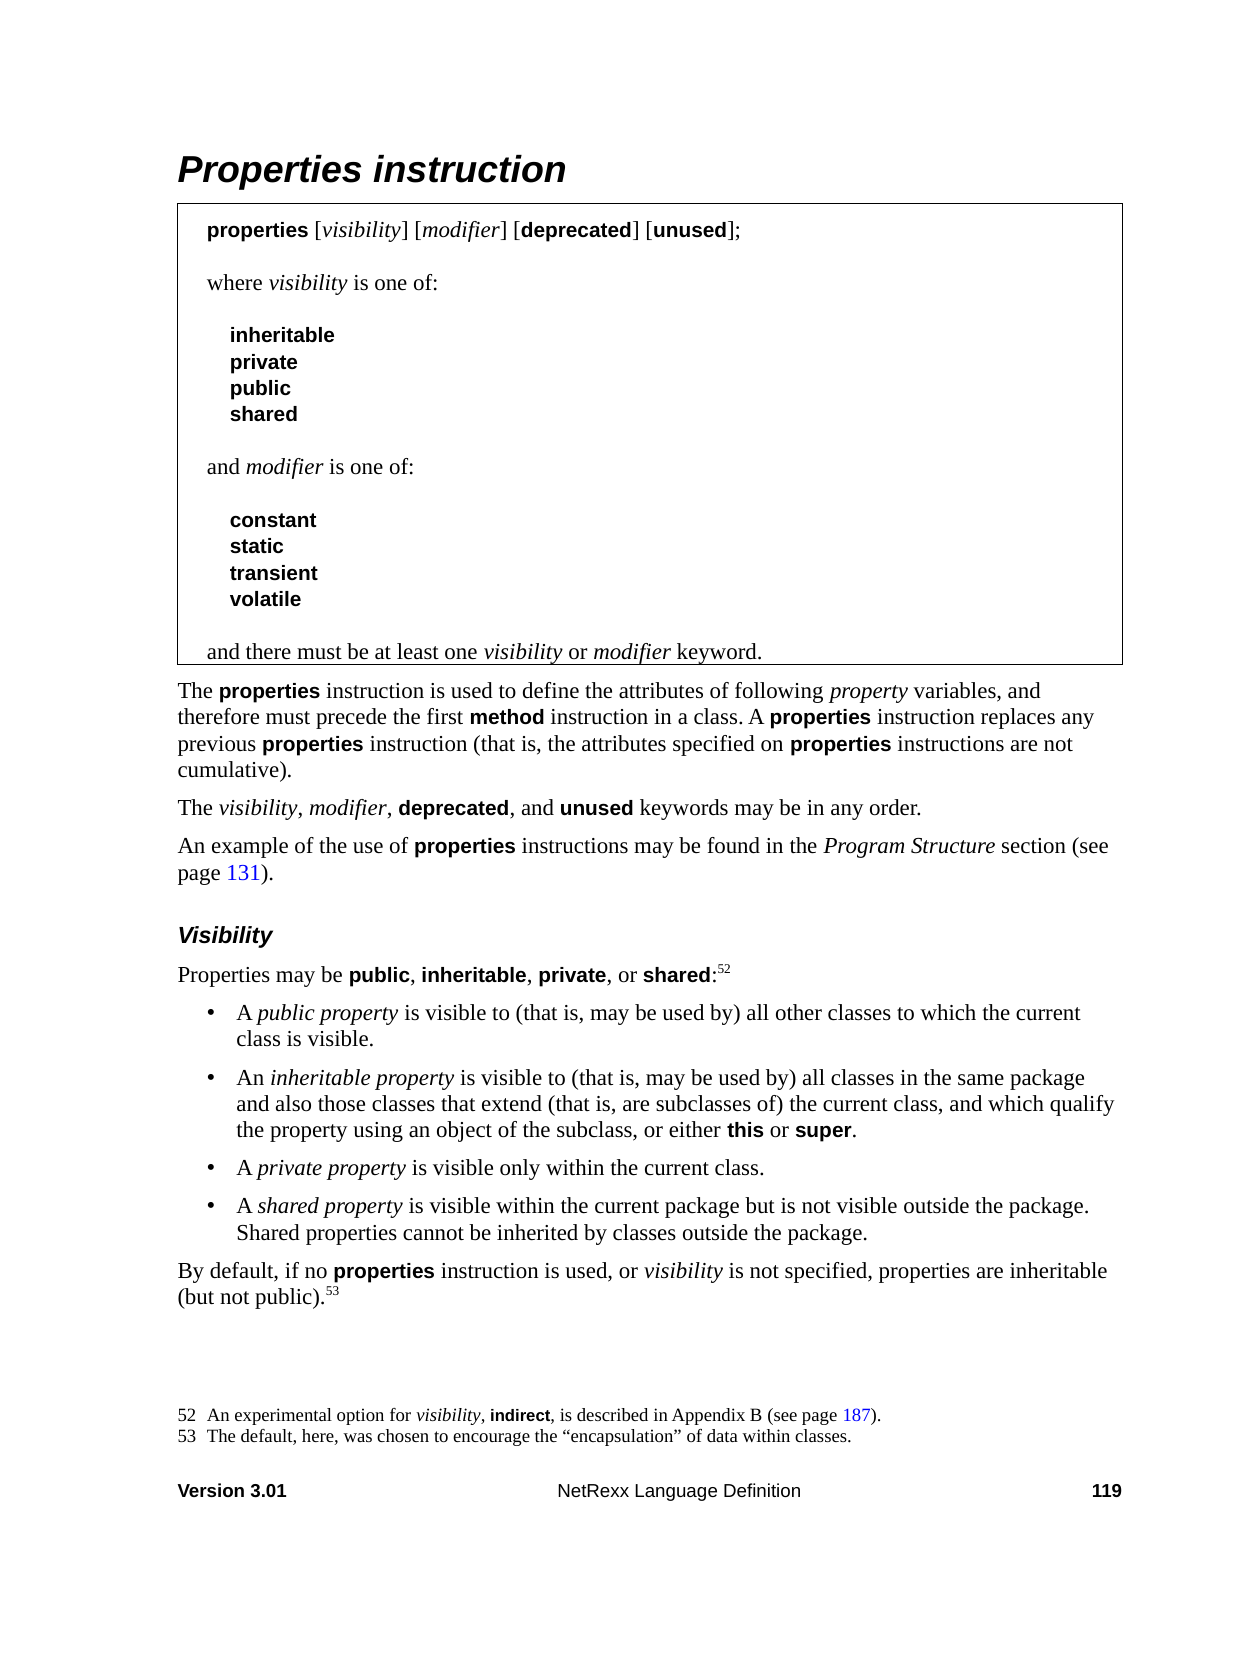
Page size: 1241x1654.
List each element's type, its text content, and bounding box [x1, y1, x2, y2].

text By default, if no properties instruction is used, or visibility is not specified, properties are inheritable (but not public). [177, 1257, 1122, 1310]
subtitle Properties instruction [177, 148, 1122, 191]
list A public property is visible to (that is, may be used by) all other classes to which the current class is visible. [207, 999, 1122, 1052]
list A shared property is visible within the current package but is not visible outside the package. Shared properties cannot be inherited by classes outside the package. [207, 1192, 1122, 1245]
text The default, here, was chosen to encourage the “encapsulation” of data within classes. [177, 1425, 1122, 1447]
text The properties instruction is used to define the attributes of following property variables, and therefore must precede the first method instruction in a class. A properties instruction replaces any previous properties instruction (that is, the attributes specified on properties instructions are not cumulative). [177, 677, 1122, 782]
text An experimental option for visibility, indirect, is described in Appendix B (see page 177). [177, 1404, 1122, 1425]
text An example of the use of properties instructions may be found in the Program Structure section (see page 126). [177, 832, 1122, 885]
list A private property is visible only within the current class. [207, 1154, 1122, 1181]
text Properties may be public, inheritable, private, or shared: [177, 961, 1122, 987]
subtitle Visibility [177, 922, 1122, 948]
table_header properties [visibility] [modifier] [deprecated] [unused]; where visibility is one of: inheritable private public shared and modifier is one of: constant static transient volatile and there must be at least one visibility or modifier keyword. [178, 204, 1122, 664]
text The visibility, modifier, deprecated, and unused keywords may be in any order. [177, 794, 1122, 820]
list An inheritable property is visible to (that is, may be used by) all classes in the same package and also those classes that extend (that is, are subclasses of) the current class, and which qualify the property using an object of the subclass, or either this or super. [207, 1063, 1122, 1143]
